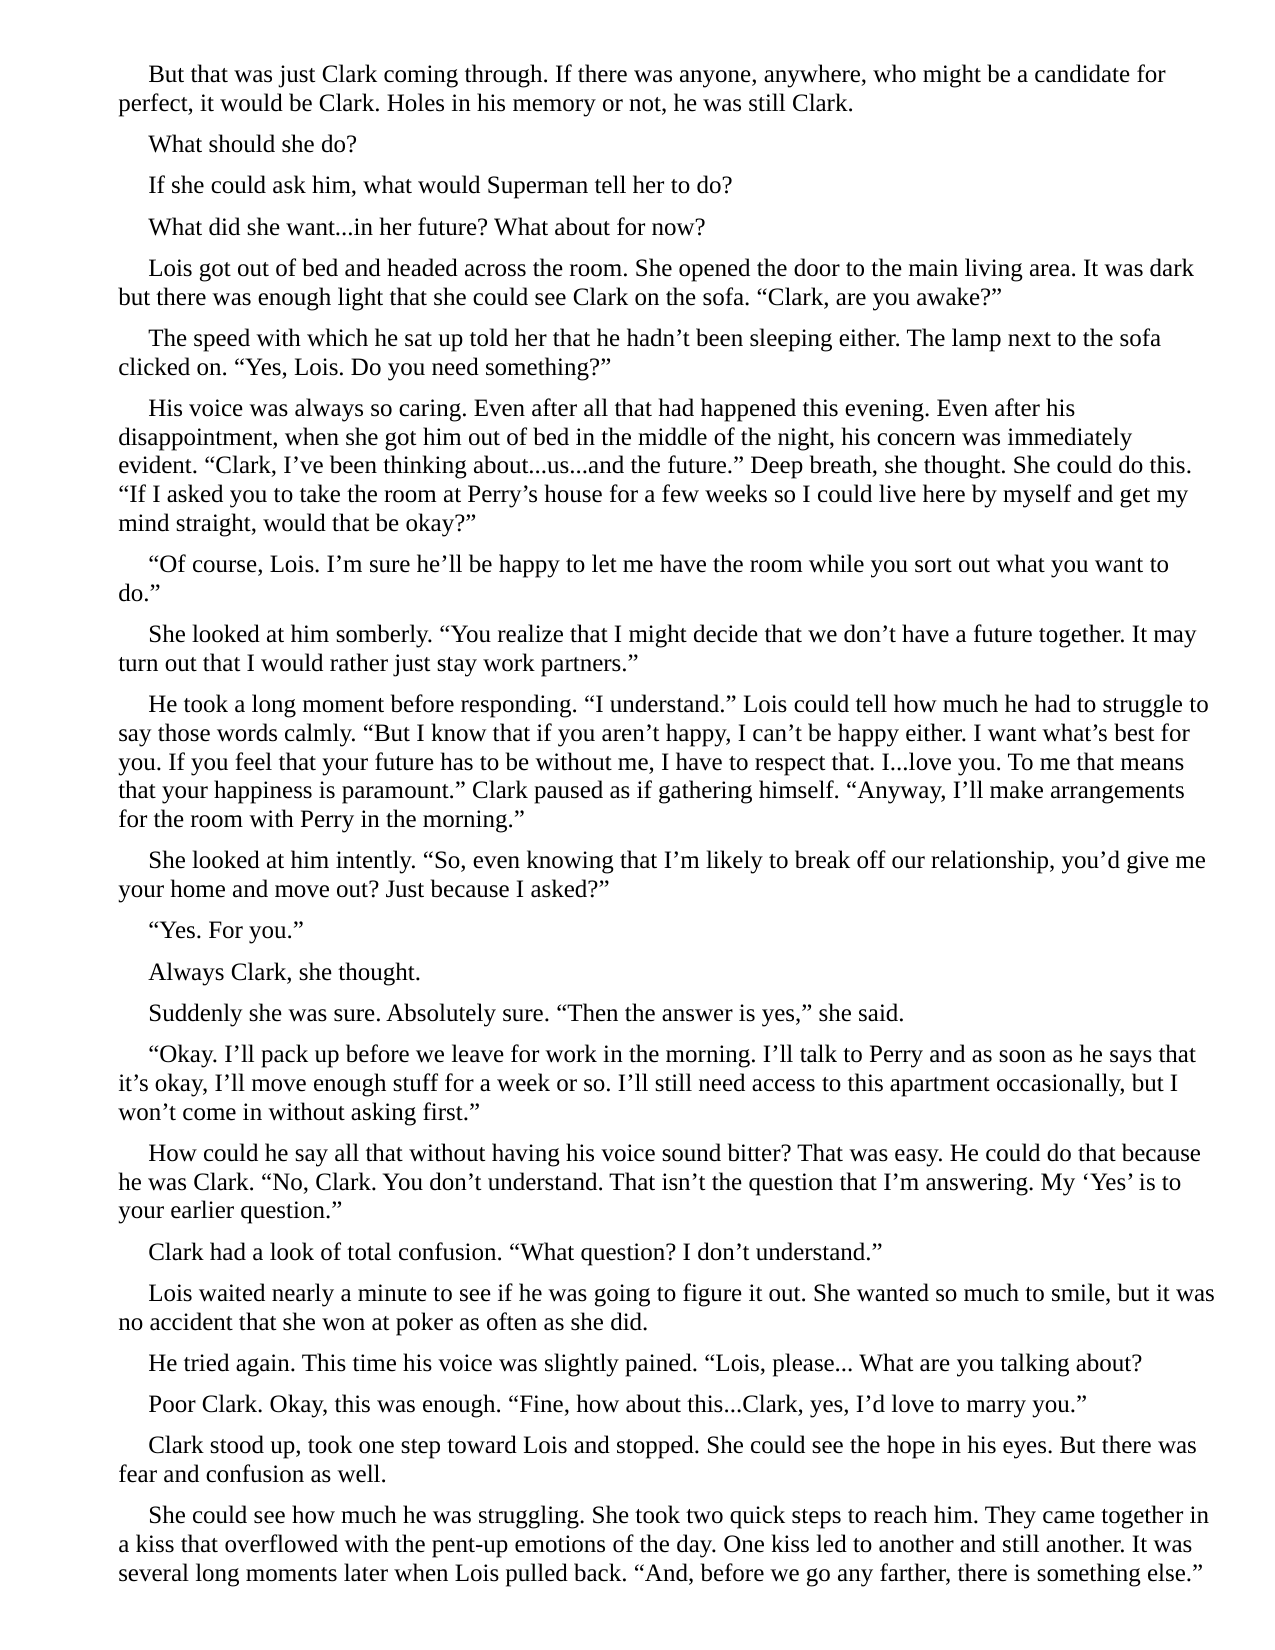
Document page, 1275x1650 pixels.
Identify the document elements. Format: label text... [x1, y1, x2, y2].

text How could he say all that without having his voice sound bitter? That was easy. He could do that because he was Clark. “No, Clark. You don’t understand. That isn’t the question that I’m answering. My ‘Yes’ is to your earlier question.” [118, 1138, 1216, 1224]
text Suddenly she was sure. Absolutely sure. “Then the answer is yes,” she said. [118, 998, 1216, 1027]
text She looked at him somberly. “You realize that I might decide that we don’t have a future together. It may turn out that I would rather just stay work partners.” [118, 619, 1216, 677]
text She could see how much he was struggling. She took two quick steps to reach him. They came together in a kiss that overflowed with the pent-up emotions of the day. One kiss led to another and still another. It was several long moments later when Lois pulled back. “And, before we go any farther, there is something else.” [118, 1500, 1216, 1587]
text Lois waited nearly a minute to see if he was going to figure it out. She wanted so much to smile, but it was no accident that she won at poker as often as she did. [118, 1278, 1216, 1335]
text She looked at him intently. “So, even knowing that I’m likely to break off our relationship, you’d give me your home and move out? Just because I asked?” [118, 845, 1216, 903]
text Always Clark, she thought. [118, 957, 1216, 985]
text Poor Clark. Okay, this was enough. “Fine, how about this...Clark, yes, I’d love to marry you.” [118, 1389, 1216, 1418]
text What did she want...in her future? What about for now? [118, 212, 1216, 240]
text But that was just Clark coming through. If there was anyone, anywhere, who might be a candidate for perfect, it would be Clark. Holes in his memory or not, he was still Clark. [118, 59, 1216, 117]
text He tried again. This time his voice was slightly pained. “Lois, please... What are you talking about? [118, 1348, 1216, 1377]
text His voice was always so caring. Even after all that had happened this evening. Even after his disappointment, when she got him out of bed in the middle of the night, his concern was immediately evident. “Clark, I’ve been thinking about...us...and the future.” Deep breath, she thought. She could do this. “If I asked you to take the room at Perry’s house for a few weeks so I could live here by myself and get my mind straight, would that be okay?” [118, 393, 1216, 537]
text “Yes. For you.” [118, 915, 1216, 944]
text “Okay. I’ll pack up before we leave for work in the morning. I’ll talk to Perry and as soon as he says that it’s okay, I’ll move enough stuff for a week or so. I’ll still need access to this apartment occasionally, but I won’t come in without asking first.” [118, 1039, 1216, 1125]
text “Of course, Lois. I’m sure he’ll be happy to let me have the room while you sort out what you want to do.” [118, 549, 1216, 607]
text If she could ask him, what would Superman tell her to do? [118, 170, 1216, 199]
text He took a long moment before responding. “I understand.” Lois could tell how much he had to struggle to say those words calmly. “But I know that if you aren’t happy, I can’t be happy either. I want what’s best for you. If you feel that your future has to be without me, I have to respect that. I...love you. To me that means that your happiness is paramount.” Clark paused as if gathering himself. “Anyway, I’ll make arrangements for the room with Perry in the morning.” [118, 689, 1216, 833]
text Clark had a look of total confusion. “What question? I don’t understand.” [118, 1237, 1216, 1265]
text Lois got out of bed and headed across the room. She opened the door to the main living area. It was dark but there was enough light that she could see Clark on the sofa. “Clark, are you awake?” [118, 253, 1216, 310]
text The speed with which he sat up told her that he hadn’t been sleeping either. The lamp next to the sofa clicked on. “Yes, Lois. Do you need something?” [118, 323, 1216, 380]
text Clark stood up, took one step toward Lois and stopped. She could see the hope in his eyes. But there was fear and confusion as well. [118, 1430, 1216, 1488]
text What should she do? [118, 129, 1216, 158]
